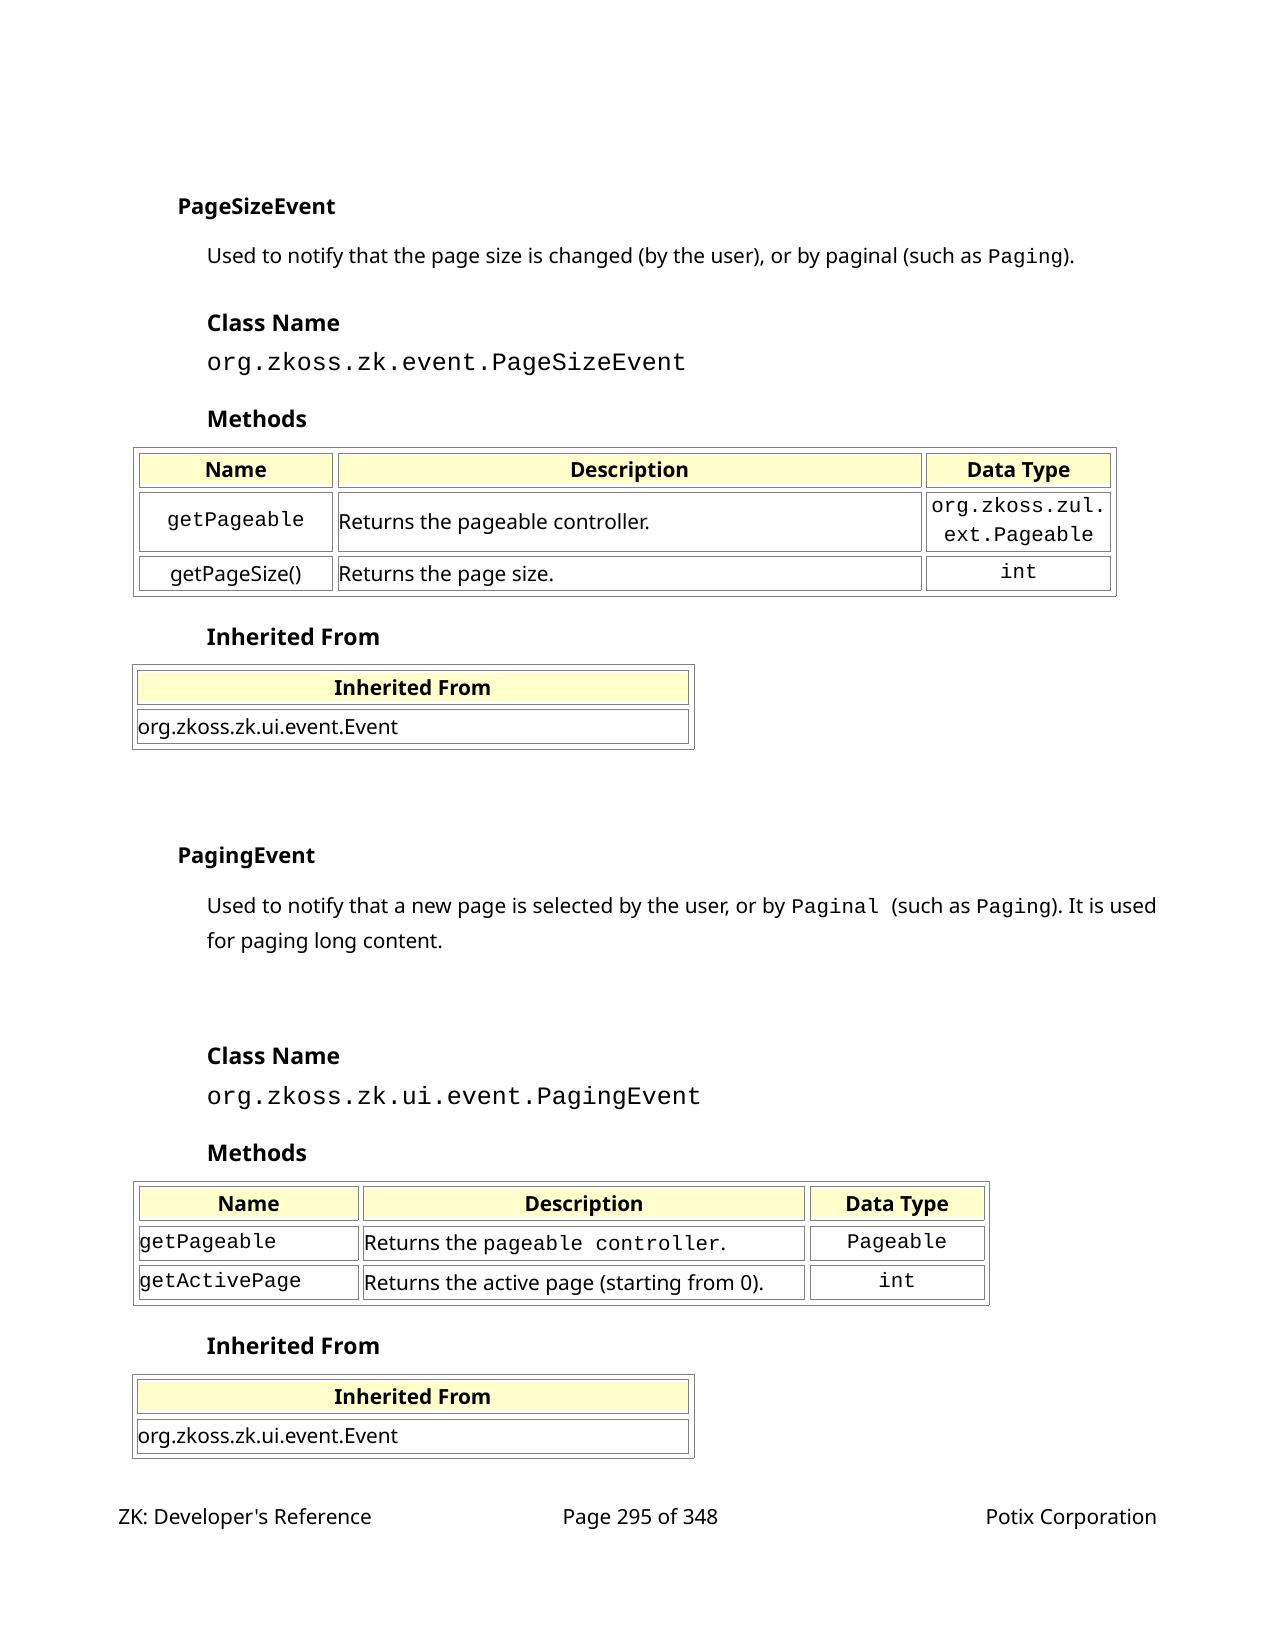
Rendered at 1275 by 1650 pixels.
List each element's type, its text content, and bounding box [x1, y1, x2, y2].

table_cell org.zkoss.zk.ui.event.Event [134, 1413, 691, 1452]
subtitle Class Name [207, 1040, 1157, 1071]
table_header Description [361, 1182, 807, 1220]
table_cell org.zkoss.zk.ui.event.Event [134, 704, 691, 743]
subtitle Methods [207, 1137, 1157, 1168]
table_header Name [136, 448, 335, 487]
subtitle Inherited From [207, 1330, 1157, 1361]
table_cell getPageable [136, 1220, 361, 1260]
table_cell org.zkoss.zul.ext.Pageable [924, 487, 1113, 551]
table_header Inherited From [134, 1375, 691, 1413]
table_header Description [335, 448, 924, 487]
text Used to notify that the page size is changed (by the user), or by paginal (such as Paging). [207, 241, 1157, 270]
subtitle PageSizeEvent [177, 191, 1157, 221]
table_cell Returns the pageable controller. [335, 487, 924, 551]
table_header Name [136, 1182, 361, 1220]
table_cell getActivePage [136, 1260, 361, 1299]
table_header Data Type [924, 448, 1113, 487]
text org.zkoss.zk.ui.event.PagingEvent [207, 1084, 1157, 1112]
text org.zkoss.zk.event.PageSizeEvent [207, 350, 1157, 378]
table_cell getPageSize() [136, 551, 335, 590]
table_header Inherited From [134, 665, 691, 704]
subtitle PagingEvent [177, 840, 1157, 870]
subtitle Class Name [207, 306, 1157, 338]
table_cell Pageable [807, 1220, 986, 1260]
subtitle Methods [207, 403, 1157, 434]
table_header Data Type [807, 1182, 986, 1220]
table_cell Returns the page size. [335, 551, 924, 590]
table_cell int [924, 551, 1113, 590]
table_cell int [807, 1260, 986, 1299]
table_cell getPageable [136, 487, 335, 551]
table_cell Returns the active page (starting from 0). [361, 1260, 807, 1299]
subtitle Inherited From [207, 621, 1157, 652]
table_cell Returns the pageable controller. [361, 1220, 807, 1260]
text Used to notify that a new page is selected by the user, or by Paginal (such as Paging). It is used for paging long content. [207, 891, 1157, 954]
